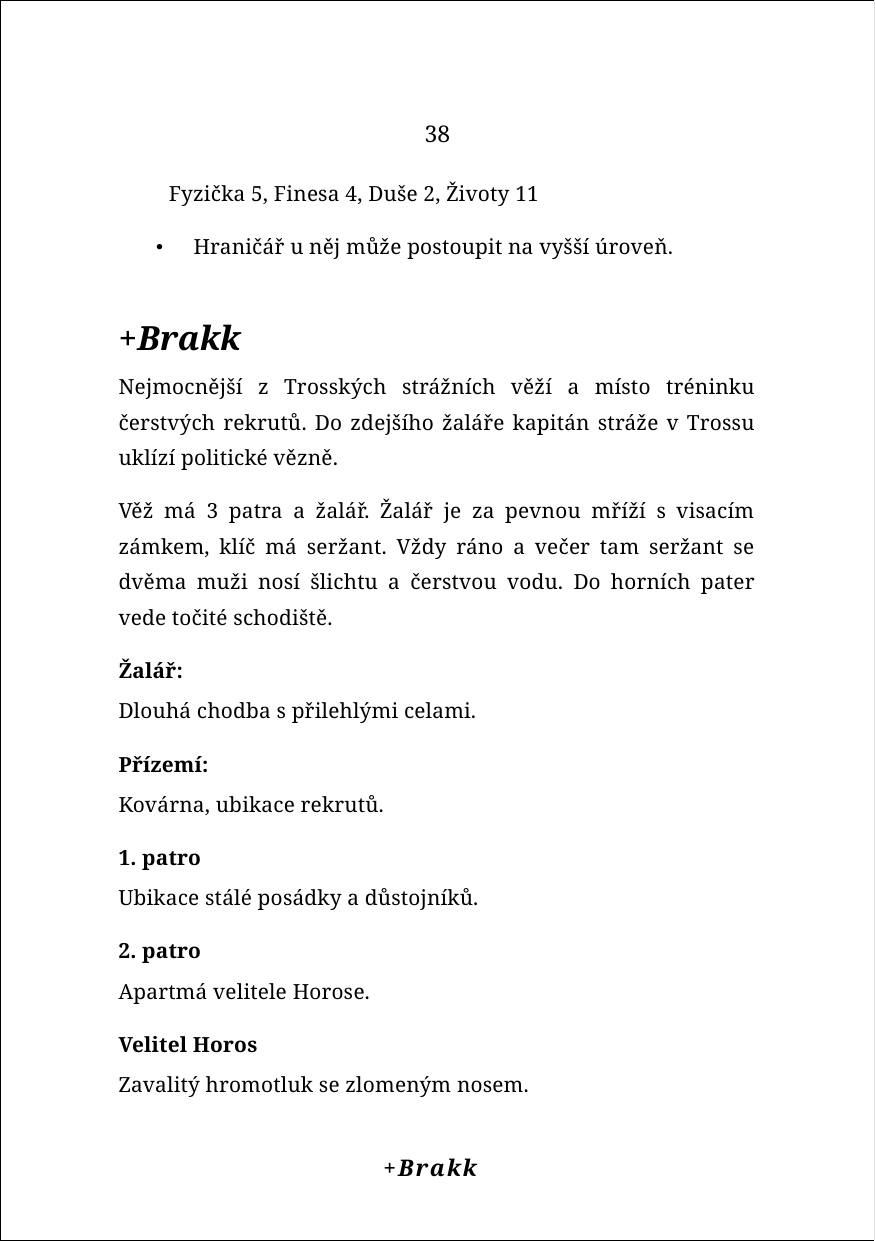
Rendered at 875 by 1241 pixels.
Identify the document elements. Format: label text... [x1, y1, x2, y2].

list Hraničář u něj může postoupit na vyšší úroveň. [156, 232, 756, 261]
text Dlouhá chodba s přilehlými celami. [118, 696, 756, 725]
subtitle 1. patro [118, 843, 756, 872]
text Fyzička 5, Finesa 4, Duše 2, Životy 11 [168, 179, 756, 207]
subtitle Velitel Horos [118, 1030, 756, 1058]
subtitle 2. patro [118, 937, 756, 965]
text Ubikace stálé posádky a důstojníků. [118, 883, 756, 912]
subtitle Přízemí: [118, 750, 756, 778]
text Nejmocnější z Trosských strážních věží a místo tréninku čerstvých rekrutů. Do zdejšího žaláře kapitán stráže v Trossu uklízí politické vězně. [118, 372, 756, 472]
subtitle Žalář: [118, 656, 756, 685]
subtitle +Brakk [118, 315, 756, 360]
text Věž má 3 patra a žalář. Žalář je za pevnou mříží s visacím zámkem, klíč má seržant. Vždy ráno a večer tam seržant se dvěma muži nosí šlichtu a čerstvou vodu. Do horních pater vede točité schodiště. [118, 496, 756, 631]
text Kovárna, ubikace rekrutů. [118, 790, 756, 818]
text Zavalitý hromotluk se zlomeným nosem. [118, 1070, 756, 1099]
text Apartmá velitele Horose. [118, 977, 756, 1005]
